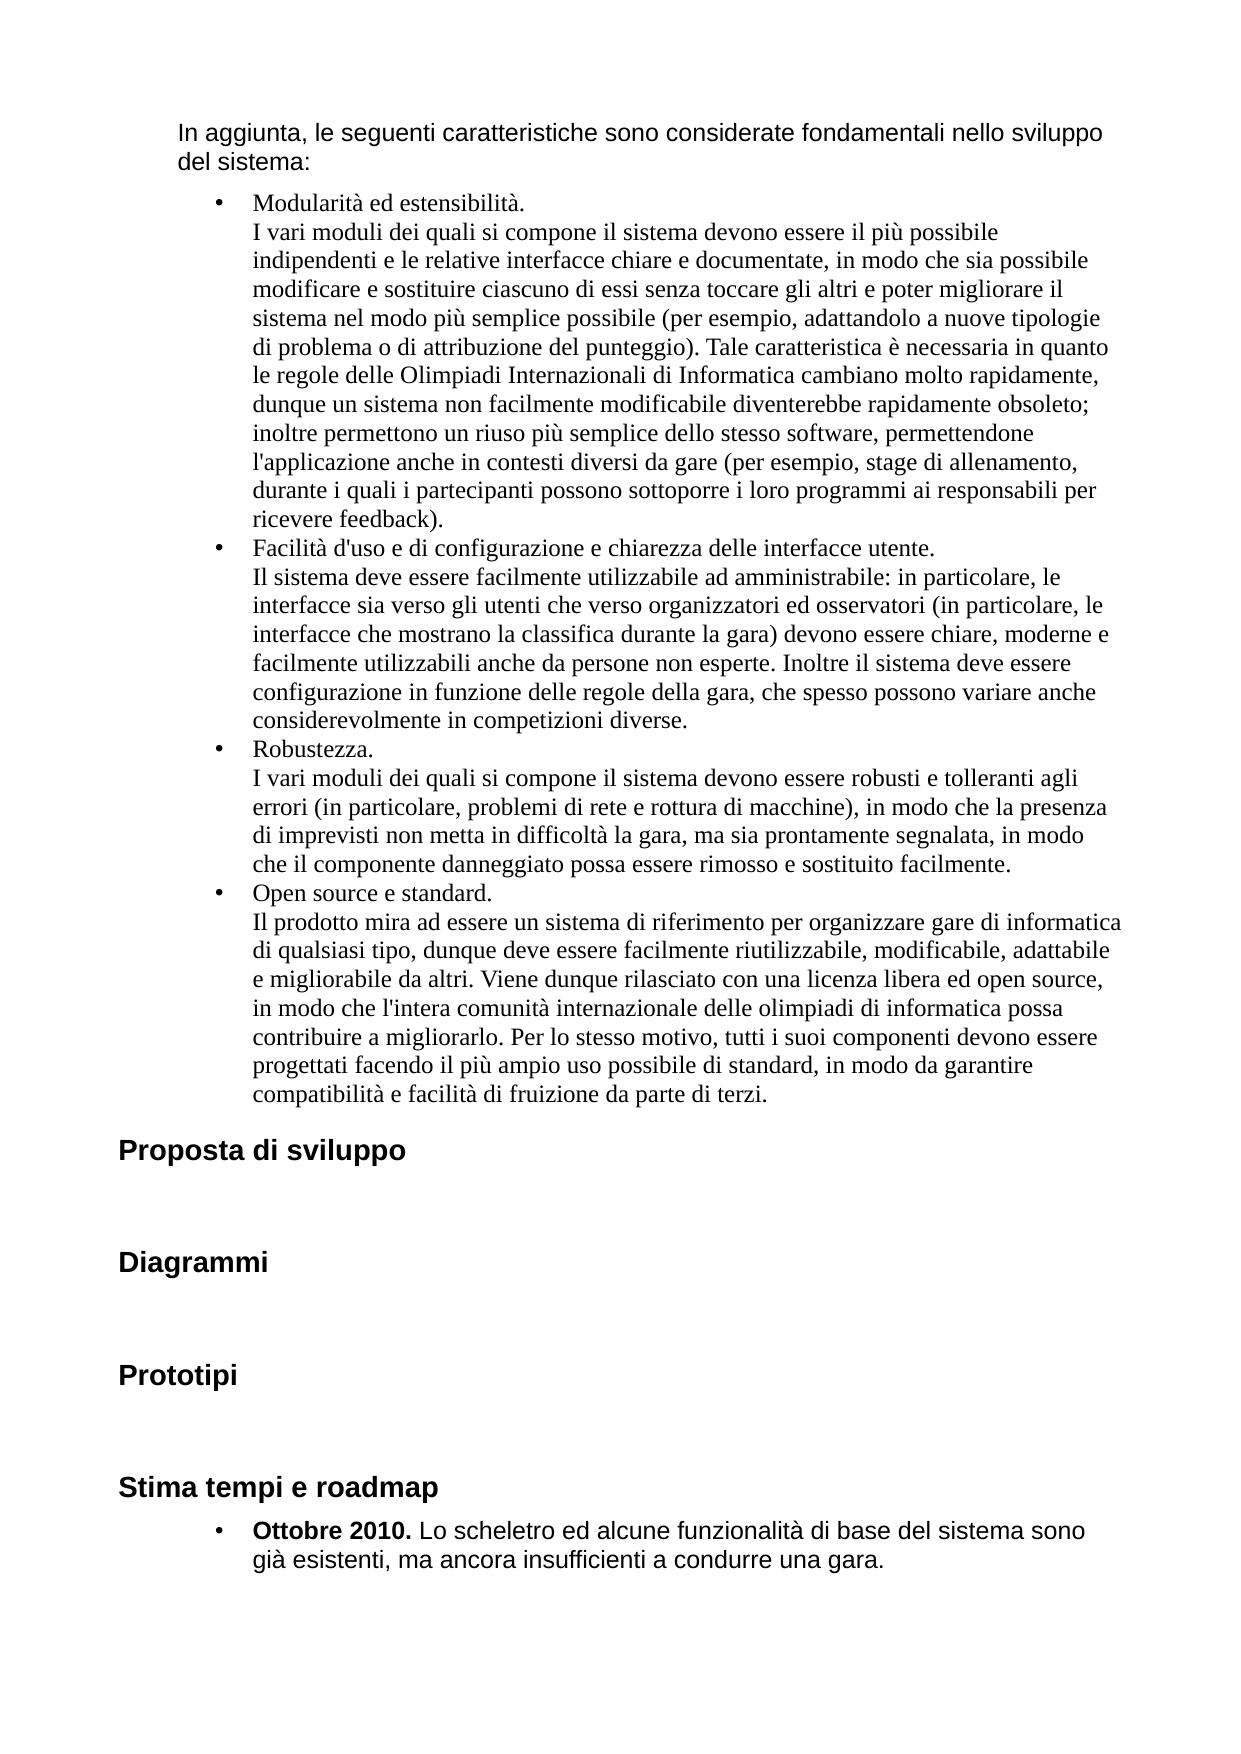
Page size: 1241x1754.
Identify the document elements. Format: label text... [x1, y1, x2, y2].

list Open source e standard. [215, 878, 1122, 907]
list Facilità d'uso e di configurazione e chiarezza delle interfacce utente. [215, 533, 1122, 562]
subtitle Stima tempi e roadmap [118, 1470, 1122, 1503]
list Il prodotto mira ad essere un sistema di riferimento per organizzare gare di informatica di qualsiasi tipo, dunque deve essere facilmente riutilizzabile, modificabile, adattabile e migliorabile da altri. Viene dunque rilasciato con una licenza libera ed open source, in modo che l'intera comunità internazionale delle olimpiadi di informatica possa contribuire a migliorarlo. Per lo stesso motivo, tutti i suoi componenti devono essere progettati facendo il più ampio uso possibile di standard, in modo da garantire compatibilità e facilità di fruizione da parte di terzi. [215, 907, 1122, 1108]
list Ottobre 2010. Lo scheletro ed alcune funzionalità di base del sistema sono già esistenti, ma ancora insufficienti a condurre una gara. [215, 1516, 1122, 1574]
list I vari moduli dei quali si compone il sistema devono essere robusti e tolleranti agli errori (in particolare, problemi di rete e rottura di macchine), in modo che la presenza di imprevisti non metta in difficoltà la gara, ma sia prontamente segnalata, in modo che il componente danneggiato possa essere rimosso e sostituito facilmente. [215, 763, 1122, 878]
list Modularità ed estensibilità. [215, 188, 1122, 217]
list Robustezza. [215, 734, 1122, 763]
subtitle Prototipi [118, 1358, 1122, 1391]
list Il sistema deve essere facilmente utilizzabile ad amministrabile: in particolare, le interfacce sia verso gli utenti che verso organizzatori ed osservatori (in particolare, le interfacce che mostrano la classifica durante la gara) devono essere chiare, moderne e facilmente utilizzabili anche da persone non esperte. Inoltre il sistema deve essere configurazione in funzione delle regole della gara, che spesso possono variare anche considerevolmente in competizioni diverse. [215, 562, 1122, 734]
subtitle Diagrammi [118, 1245, 1122, 1279]
text In aggiunta, le seguenti caratteristiche sono considerate fondamentali nello sviluppo del sistema: [177, 118, 1122, 176]
list I vari moduli dei quali si compone il sistema devono essere il più possibile indipendenti e le relative interfacce chiare e documentate, in modo che sia possibile modificare e sostituire ciascuno di essi senza toccare gli altri e poter migliorare il sistema nel modo più semplice possibile (per esempio, adattandolo a nuove tipologie di problema o di attribuzione del punteggio). Tale caratteristica è necessaria in quanto le regole delle Olimpiadi Internazionali di Informatica cambiano molto rapidamente, dunque un sistema non facilmente modificabile diventerebbe rapidamente obsoleto; inoltre permettono un riuso più semplice dello stesso software, permettendone l'applicazione anche in contesti diversi da gare (per esempio, stage di allenamento, durante i quali i partecipanti possono sottoporre i loro programmi ai responsabili per ricevere feedback). [215, 217, 1122, 533]
subtitle Proposta di sviluppo [118, 1133, 1122, 1167]
